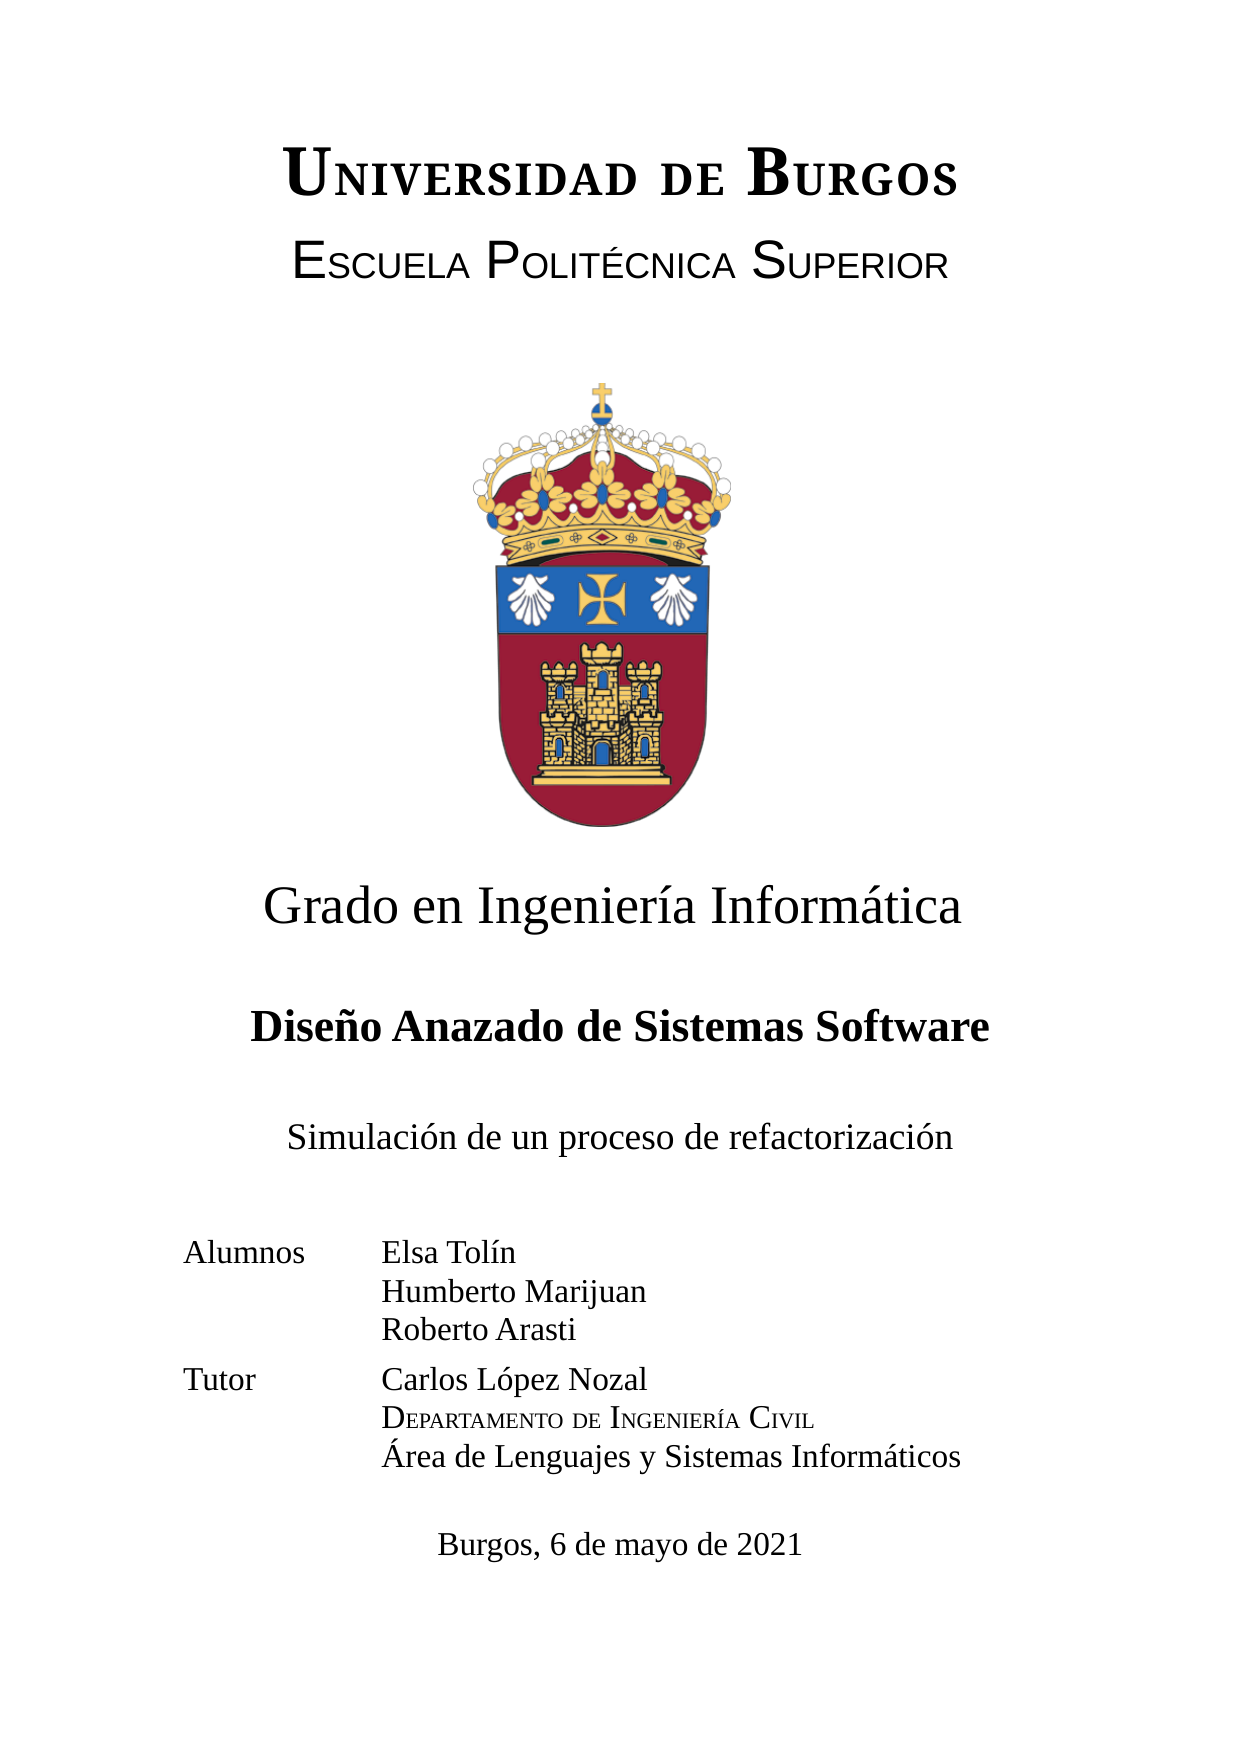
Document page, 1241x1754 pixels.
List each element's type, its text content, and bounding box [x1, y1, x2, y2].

table_cell Burgos, 6 de mayo de 2021 [177, 1480, 1063, 1568]
table_cell Tutor [177, 1354, 376, 1480]
table_cell Alumnos [177, 1227, 376, 1353]
table_cell Elsa Tolín Humberto Marijuan Roberto Arasti [376, 1227, 1063, 1353]
table_cell Carlos López Nozal Departamento de Ingeniería Civil Área de Lenguajes y Sistemas Informáticos [376, 1354, 1063, 1480]
picture [387, 383, 817, 827]
table_header Universidad de Burgos Escuela Politécnica Superior [177, 118, 1063, 349]
table_cell Grado en Ingeniería Informática Diseño Anazado de Sistemas Software Simulación de un proceso de refactorización [177, 349, 1063, 1227]
